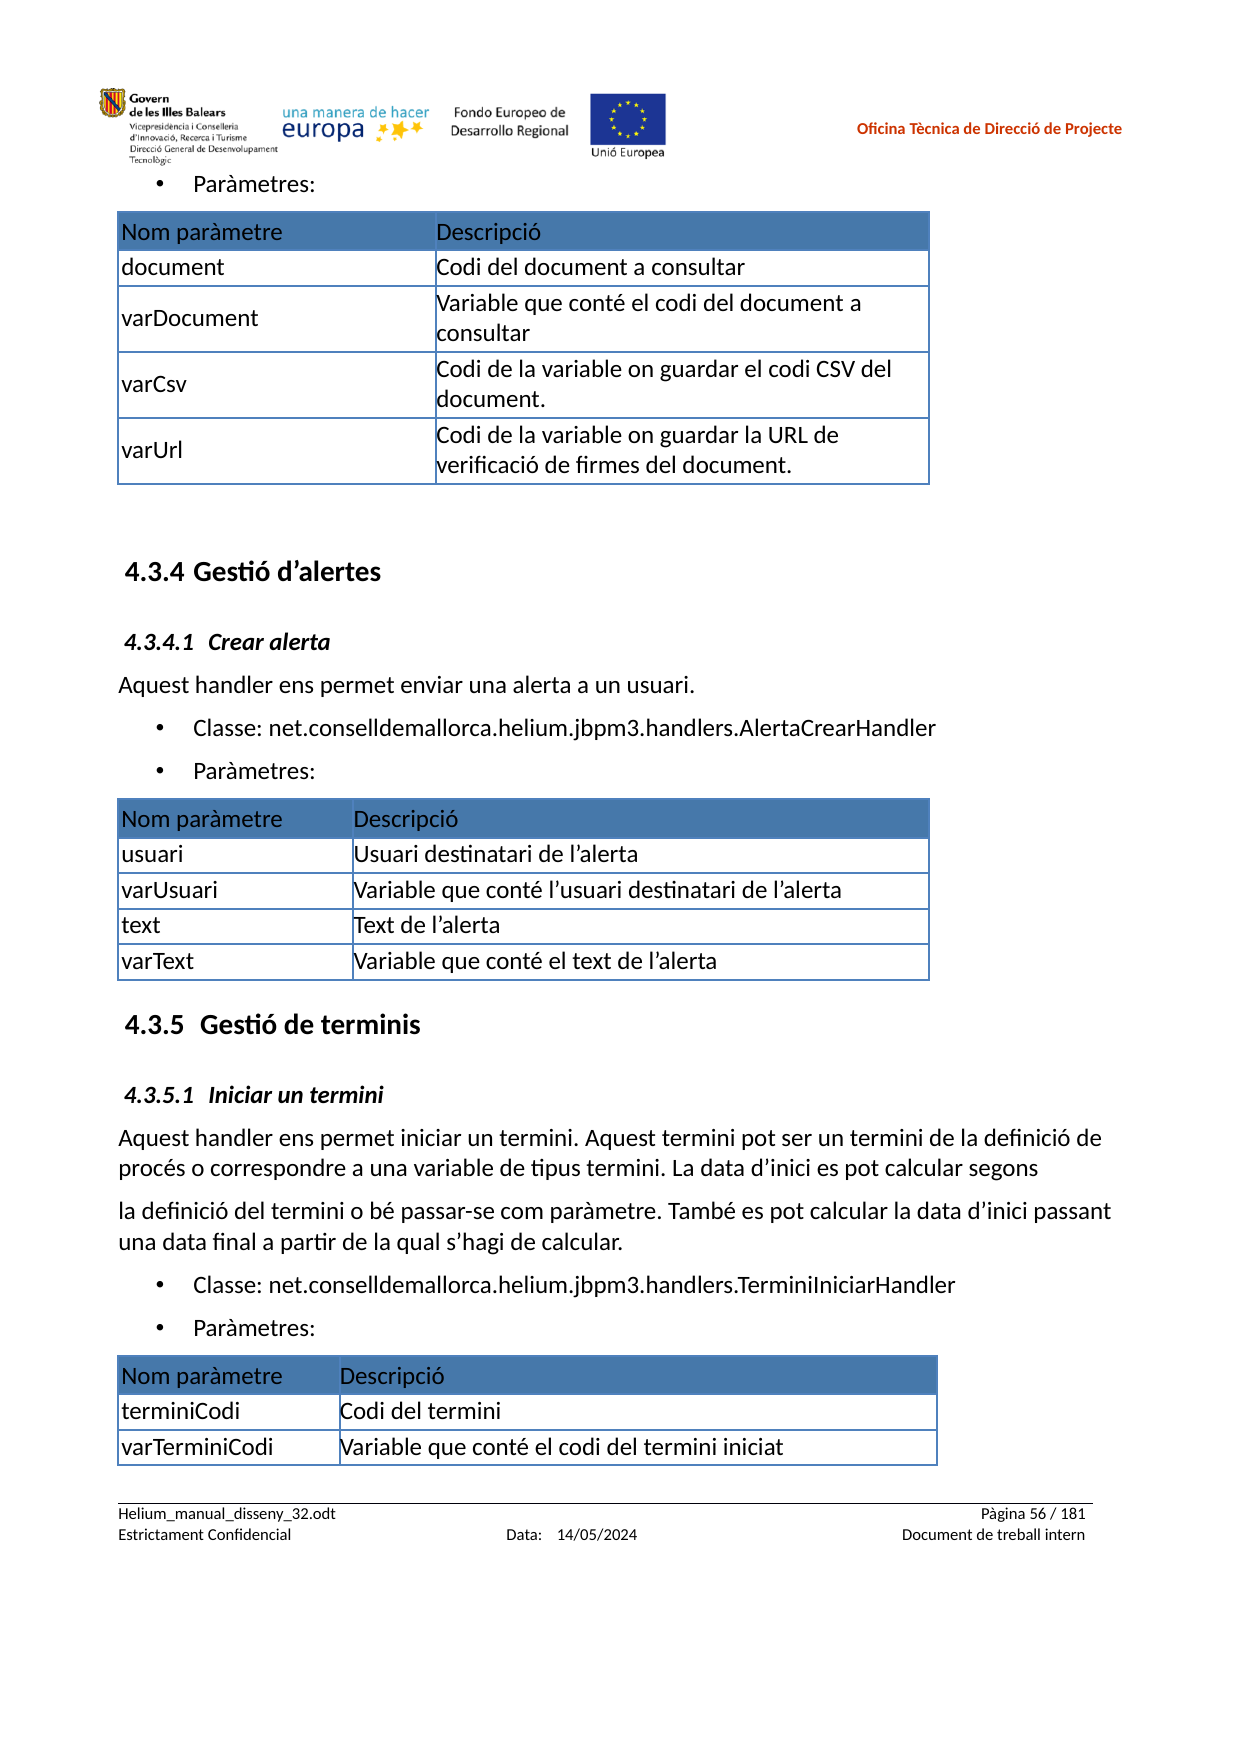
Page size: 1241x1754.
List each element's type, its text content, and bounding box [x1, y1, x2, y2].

table_cell varDocument [119, 287, 435, 351]
list Paràmetres: [156, 168, 1122, 198]
table_cell Variable que conté el codi del document a consultar [437, 287, 928, 351]
table_header Descripció [437, 213, 928, 249]
table_cell document [119, 251, 435, 285]
table_header Descripció [354, 800, 928, 837]
table_cell varCsv [119, 353, 435, 417]
table_cell Codi del termini [341, 1395, 936, 1429]
list Classe: net.conselldemallorca.helium.jbpm3.handlers.AlertaCrearHandler [156, 712, 1122, 743]
table_cell varText [119, 945, 352, 979]
list Classe: net.conselldemallorca.helium.jbpm3.handlers.TerminiIniciarHandler [156, 1269, 1122, 1299]
table_header Nom paràmetre [119, 1357, 339, 1393]
table_cell Codi de la variable on guardar la URL de verificació de firmes del document. [437, 419, 928, 483]
table_cell usuari [119, 839, 352, 872]
picture [99, 87, 668, 166]
table_cell text [119, 910, 352, 943]
table_cell varUrl [119, 419, 435, 483]
table_cell Text de l’alerta [354, 910, 928, 943]
table_header Nom paràmetre [119, 800, 352, 837]
table_cell Variable que conté el codi del termini iniciat [341, 1431, 936, 1464]
subtitle Crear alerta [118, 626, 1122, 657]
table_cell varTerminiCodi [119, 1431, 339, 1464]
subtitle Gestió d’alertes [118, 553, 1122, 589]
subtitle Iniciar un termini [118, 1079, 1122, 1109]
table_cell Variable que conté el text de l’alerta [354, 945, 928, 979]
subtitle Gestió de terminis [118, 1006, 1122, 1041]
text Aquest handler ens permet iniciar un termini. Aquest termini pot ser un termini de la definició de procés o correspondre a una variable de tipus termini. La data d’inici es pot calcular segons [118, 1122, 1122, 1183]
table_cell Codi de la variable on guardar el codi CSV del document. [437, 353, 928, 417]
table_cell Codi del document a consultar [437, 251, 928, 285]
table_header Nom paràmetre [119, 213, 435, 249]
text la definició del termini o bé passar-se com paràmetre. També es pot calcular la data d’inici passant una data final a partir de la qual s’hagi de calcular. [118, 1195, 1122, 1256]
text Aquest handler ens permet enviar una alerta a un usuari. [118, 669, 1122, 699]
list Paràmetres: [156, 755, 1122, 786]
table_cell Usuari destinatari de l’alerta [354, 839, 928, 872]
table_header Descripció [341, 1357, 936, 1393]
list Paràmetres: [156, 1312, 1122, 1342]
table_cell Variable que conté l’usuari destinatari de l’alerta [354, 874, 928, 908]
table_cell terminiCodi [119, 1395, 339, 1429]
table_cell varUsuari [119, 874, 352, 908]
